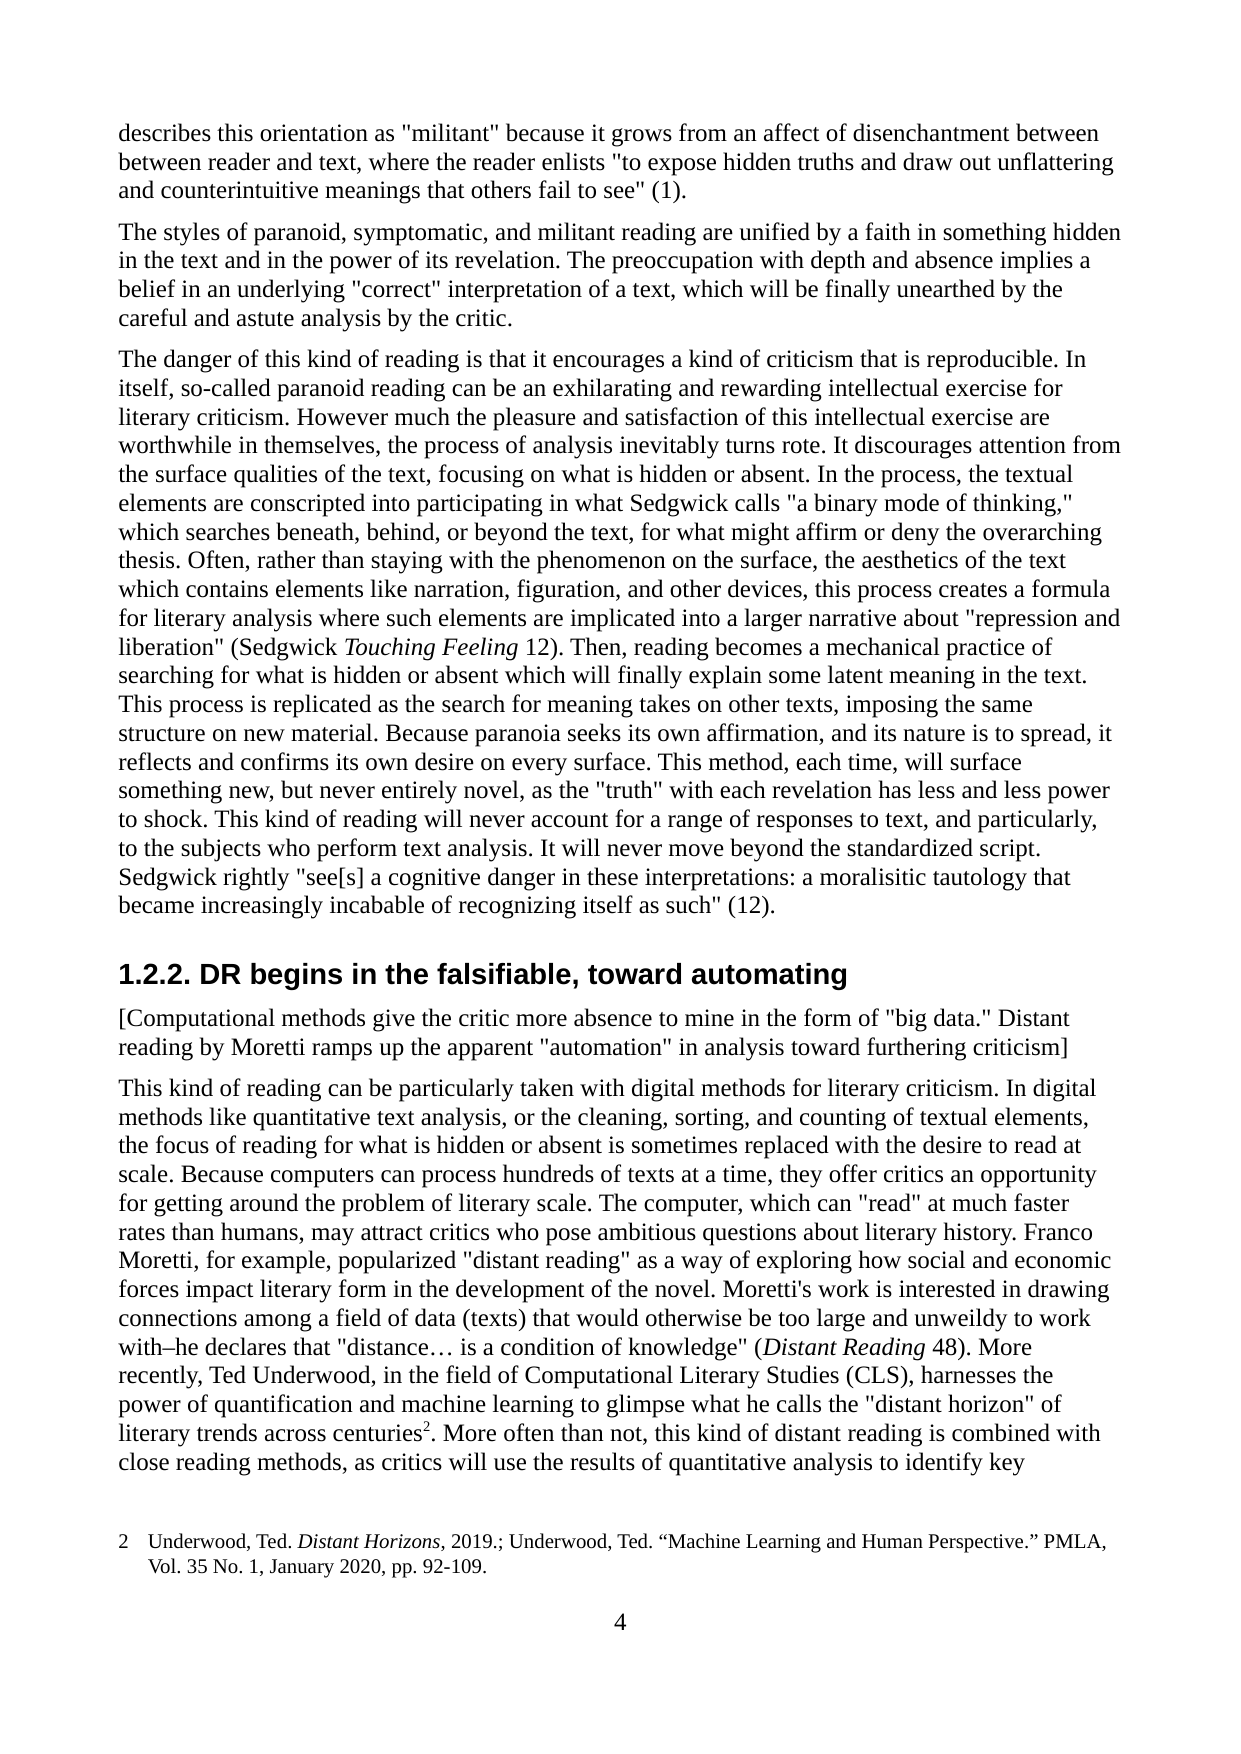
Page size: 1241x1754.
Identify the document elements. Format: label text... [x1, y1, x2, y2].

text Underwood, Ted. Distant Horizons, 2019.; Underwood, Ted. “Machine Learning and Human Perspective.” PMLA, Vol. 35 No. 1, January 2020, pp. 92-109. [118, 1529, 1122, 1578]
text describes this orientation as "militant" because it grows from an affect of disenchantment between between reader and text, where the reader enlists "to expose hidden truths and draw out unflattering and counterintuitive meanings that others fail to see" (1). [118, 118, 1122, 204]
text This kind of reading can be particularly taken with digital methods for literary criticism. In digital methods like quantitative text analysis, or the cleaning, sorting, and counting of textual elements, the focus of reading for what is hidden or absent is sometimes replaced with the desire to read at scale. Because computers can process hundreds of texts at a time, they offer critics an opportunity for getting around the problem of literary scale. The computer, which can "read" at much faster rates than humans, may attract critics who pose ambitious questions about literary history. Franco Moretti, for example, popularized "distant reading" as a way of exploring how social and economic forces impact literary form in the development of the novel. Moretti's work is interested in drawing connections among a field of data (texts) that would otherwise be too large and unweildy to work with–he declares that "distance… is a condition of knowledge" (Distant Reading 48). More recently, Ted Underwood, in the field of Computational Literary Studies (CLS), harnesses the power of quantification and machine learning to glimpse what he calls the "distant horizon" of literary trends across centuries. More often than not, this kind of distant reading is combined with close reading methods, as critics will use the results of quantitative analysis to identify key [118, 1073, 1122, 1475]
text [Computational methods give the critic more absence to mine in the form of "big data." Distant reading by Moretti ramps up the apparent "automation" in analysis toward furthering criticism] [118, 1003, 1122, 1060]
subtitle DR begins in the falsifiable, toward automating [118, 957, 1122, 990]
text The danger of this kind of reading is that it encourages a kind of criticism that is reproducible. In itself, so-called paranoid reading can be an exhilarating and rewarding intellectual exercise for literary criticism. However much the pleasure and satisfaction of this intellectual exercise are worthwhile in themselves, the process of analysis inevitably turns rote. It discourages attention from the surface qualities of the text, focusing on what is hidden or absent. In the process, the textual elements are conscripted into participating in what Sedgwick calls "a binary mode of thinking," which searches beneath, behind, or beyond the text, for what might affirm or deny the overarching thesis. Often, rather than staying with the phenomenon on the surface, the aesthetics of the text which contains elements like narration, figuration, and other devices, this process creates a formula for literary analysis where such elements are implicated into a larger narrative about "repression and liberation" (Sedgwick Touching Feeling 12). Then, reading becomes a mechanical practice of searching for what is hidden or absent which will finally explain some latent meaning in the text. This process is replicated as the search for meaning takes on other texts, imposing the same structure on new material. Because paranoia seeks its own affirmation, and its nature is to spread, it reflects and confirms its own desire on every surface. This method, each time, will surface something new, but never entirely novel, as the "truth" with each revelation has less and less power to shock. This kind of reading will never account for a range of responses to text, and particularly, to the subjects who perform text analysis. It will never move beyond the standardized script. Sedgwick rightly "see[s] a cognitive danger in these interpretations: a moralisitic tautology that became increasingly incabable of recognizing itself as such" (12). [118, 344, 1122, 919]
text The styles of paranoid, symptomatic, and militant reading are unified by a faith in something hidden in the text and in the power of its revelation. The preoccupation with depth and absence implies a belief in an underlying "correct" interpretation of a text, which will be finally unearthed by the careful and astute analysis by the critic. [118, 217, 1122, 332]
